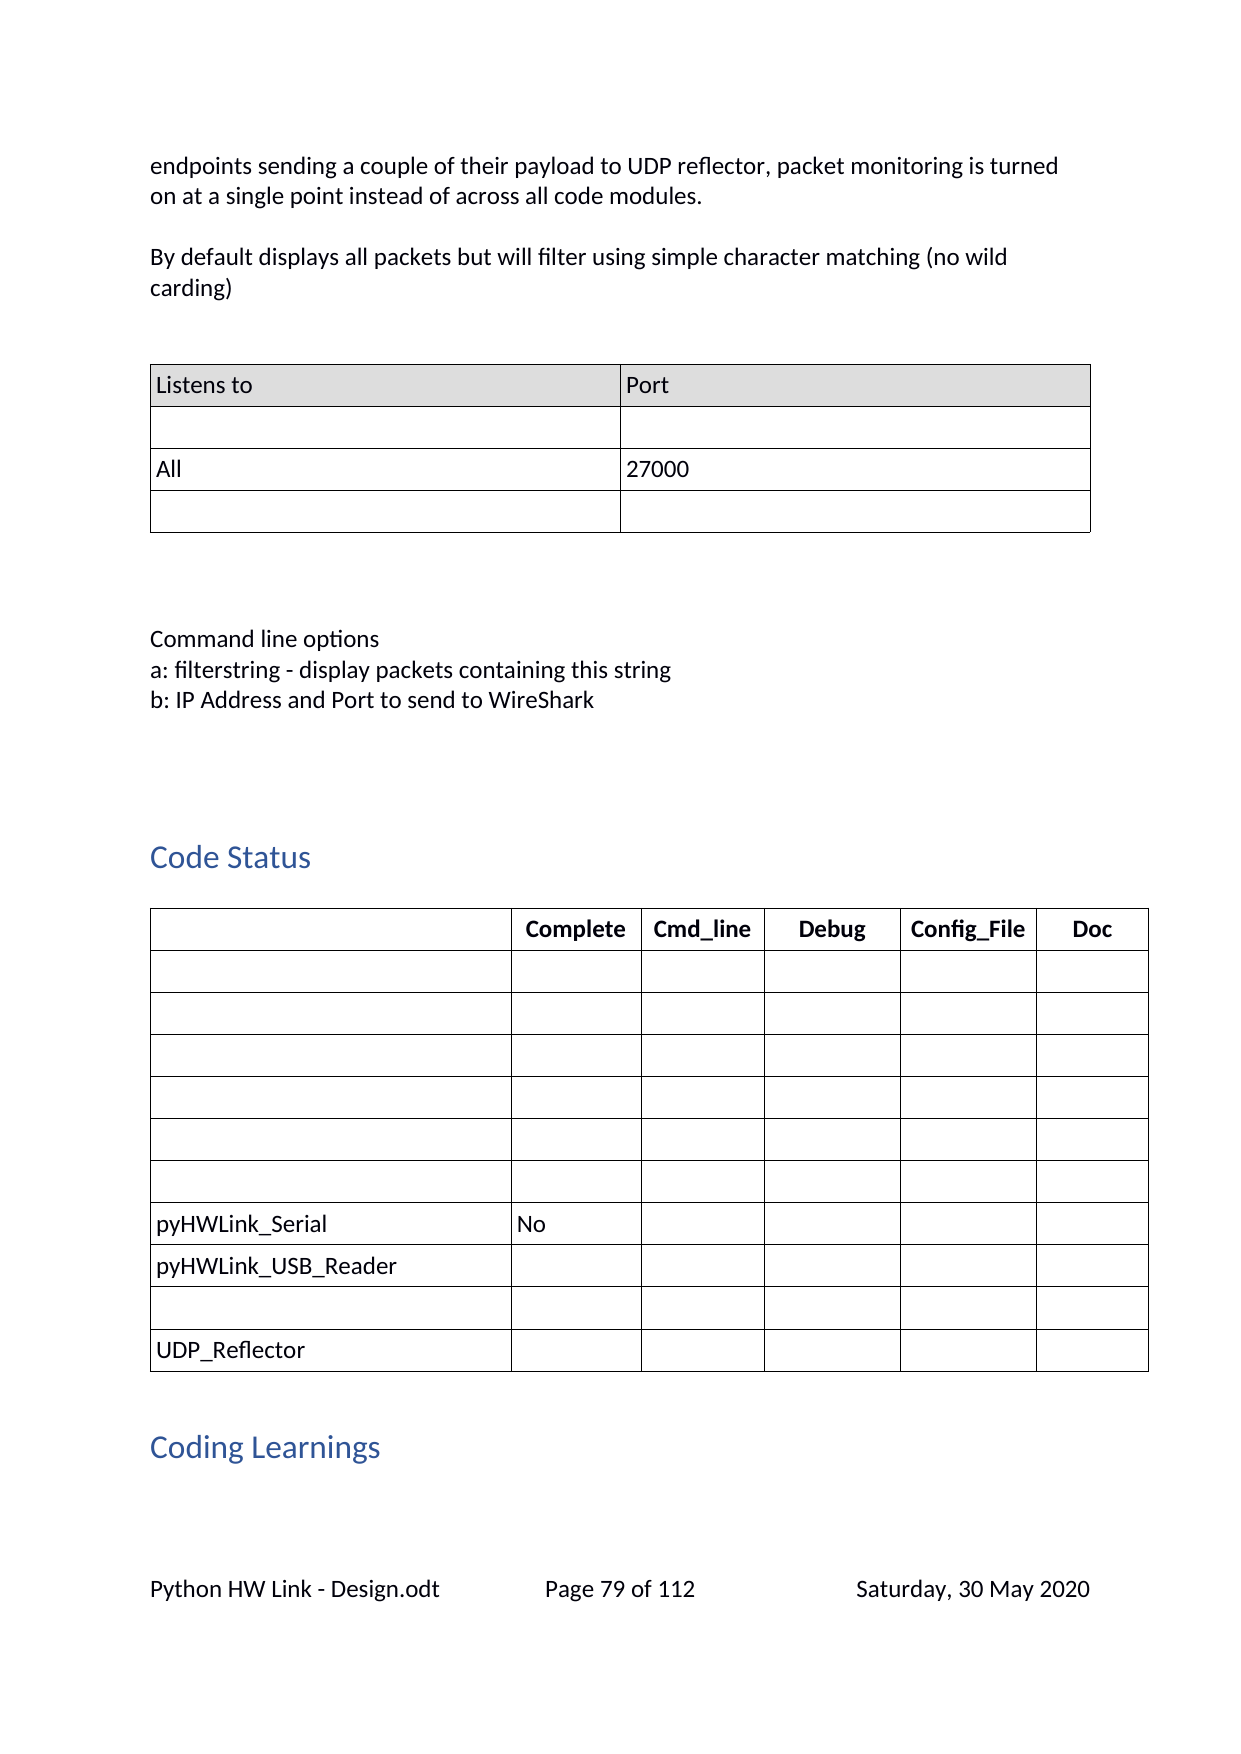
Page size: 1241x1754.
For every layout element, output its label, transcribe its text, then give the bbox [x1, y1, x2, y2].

table_cell [642, 951, 764, 992]
table_header Cmd_line [642, 909, 764, 950]
table_cell [512, 1330, 641, 1371]
table_cell [151, 951, 511, 992]
table_cell [1037, 1245, 1148, 1286]
table_header Config_File [901, 909, 1036, 950]
table_cell [901, 993, 1036, 1034]
table_cell [512, 1161, 641, 1202]
table_cell [642, 1287, 764, 1328]
table_cell [642, 1245, 764, 1286]
table_cell [901, 1035, 1036, 1076]
table_cell [642, 1119, 764, 1160]
table_cell [642, 1077, 764, 1118]
table_cell [151, 407, 620, 448]
table_cell [765, 1035, 900, 1076]
table_cell [151, 993, 511, 1034]
table_cell [512, 1119, 641, 1160]
table_cell [512, 1035, 641, 1076]
table_cell [901, 1245, 1036, 1286]
table_cell [512, 1077, 641, 1118]
table_cell [151, 1035, 511, 1076]
table_cell [151, 1287, 511, 1328]
table_cell [765, 1161, 900, 1202]
table_cell [512, 1245, 641, 1286]
table_cell [1037, 1330, 1148, 1371]
table_cell [151, 491, 620, 532]
table_header Doc [1037, 909, 1148, 950]
table_cell [642, 1203, 764, 1244]
text By default displays all packets but will filter using simple character matching (no wild carding) [150, 242, 1090, 303]
table_cell [621, 407, 1090, 448]
table_header Debug [765, 909, 900, 950]
table_cell [901, 1161, 1036, 1202]
table_cell pyHWLink_Serial [151, 1203, 511, 1244]
table_cell [901, 1203, 1036, 1244]
table_cell 27000 [621, 449, 1090, 490]
table_cell [765, 951, 900, 992]
table_cell [765, 1330, 900, 1371]
table_cell [1037, 993, 1148, 1034]
table_cell [642, 1161, 764, 1202]
table_cell [765, 1287, 900, 1328]
table_cell [1037, 1077, 1148, 1118]
table_cell [765, 1245, 900, 1286]
table_header [151, 909, 511, 950]
table_cell [901, 951, 1036, 992]
table_cell [901, 1287, 1036, 1328]
table_cell [1037, 1119, 1148, 1160]
table_cell [642, 993, 764, 1034]
table_cell No [512, 1203, 641, 1244]
table_cell [512, 993, 641, 1034]
table_cell [901, 1077, 1036, 1118]
table_cell [621, 491, 1090, 532]
table_header Complete [512, 909, 641, 950]
table_cell [901, 1119, 1036, 1160]
table_cell [151, 1077, 511, 1118]
table_cell [765, 1119, 900, 1160]
table_cell [642, 1330, 764, 1371]
table_cell UDP_Reflector [151, 1330, 511, 1371]
table_cell [151, 1119, 511, 1160]
table_cell [512, 1287, 641, 1328]
table_cell [901, 1330, 1036, 1371]
table_cell [1037, 1287, 1148, 1328]
table_cell [642, 1035, 764, 1076]
text endpoints sending a couple of their payload to UDP reflector, packet monitoring is turned on at a single point instead of across all code modules. [150, 150, 1090, 211]
table_cell [151, 1161, 511, 1202]
text b: IP Address and Port to send to WireShark [150, 685, 1090, 715]
table_cell [1037, 1203, 1148, 1244]
table_cell [765, 1077, 900, 1118]
table_header Port [621, 365, 1090, 406]
table_cell [1037, 951, 1148, 992]
subtitle Coding Learnings [150, 1426, 1090, 1467]
table_cell [512, 951, 641, 992]
subtitle Code Status [150, 836, 1090, 877]
text a: filterstring - display packets containing this string [150, 654, 1090, 685]
table_cell [1037, 1161, 1148, 1202]
table_cell [1037, 1035, 1148, 1076]
table_cell [765, 1203, 900, 1244]
table_cell [765, 993, 900, 1034]
table_header Listens to [151, 365, 620, 406]
table_cell All [151, 449, 620, 490]
text Command line options [150, 624, 1090, 654]
table_cell pyHWLink_USB_Reader [151, 1245, 511, 1286]
